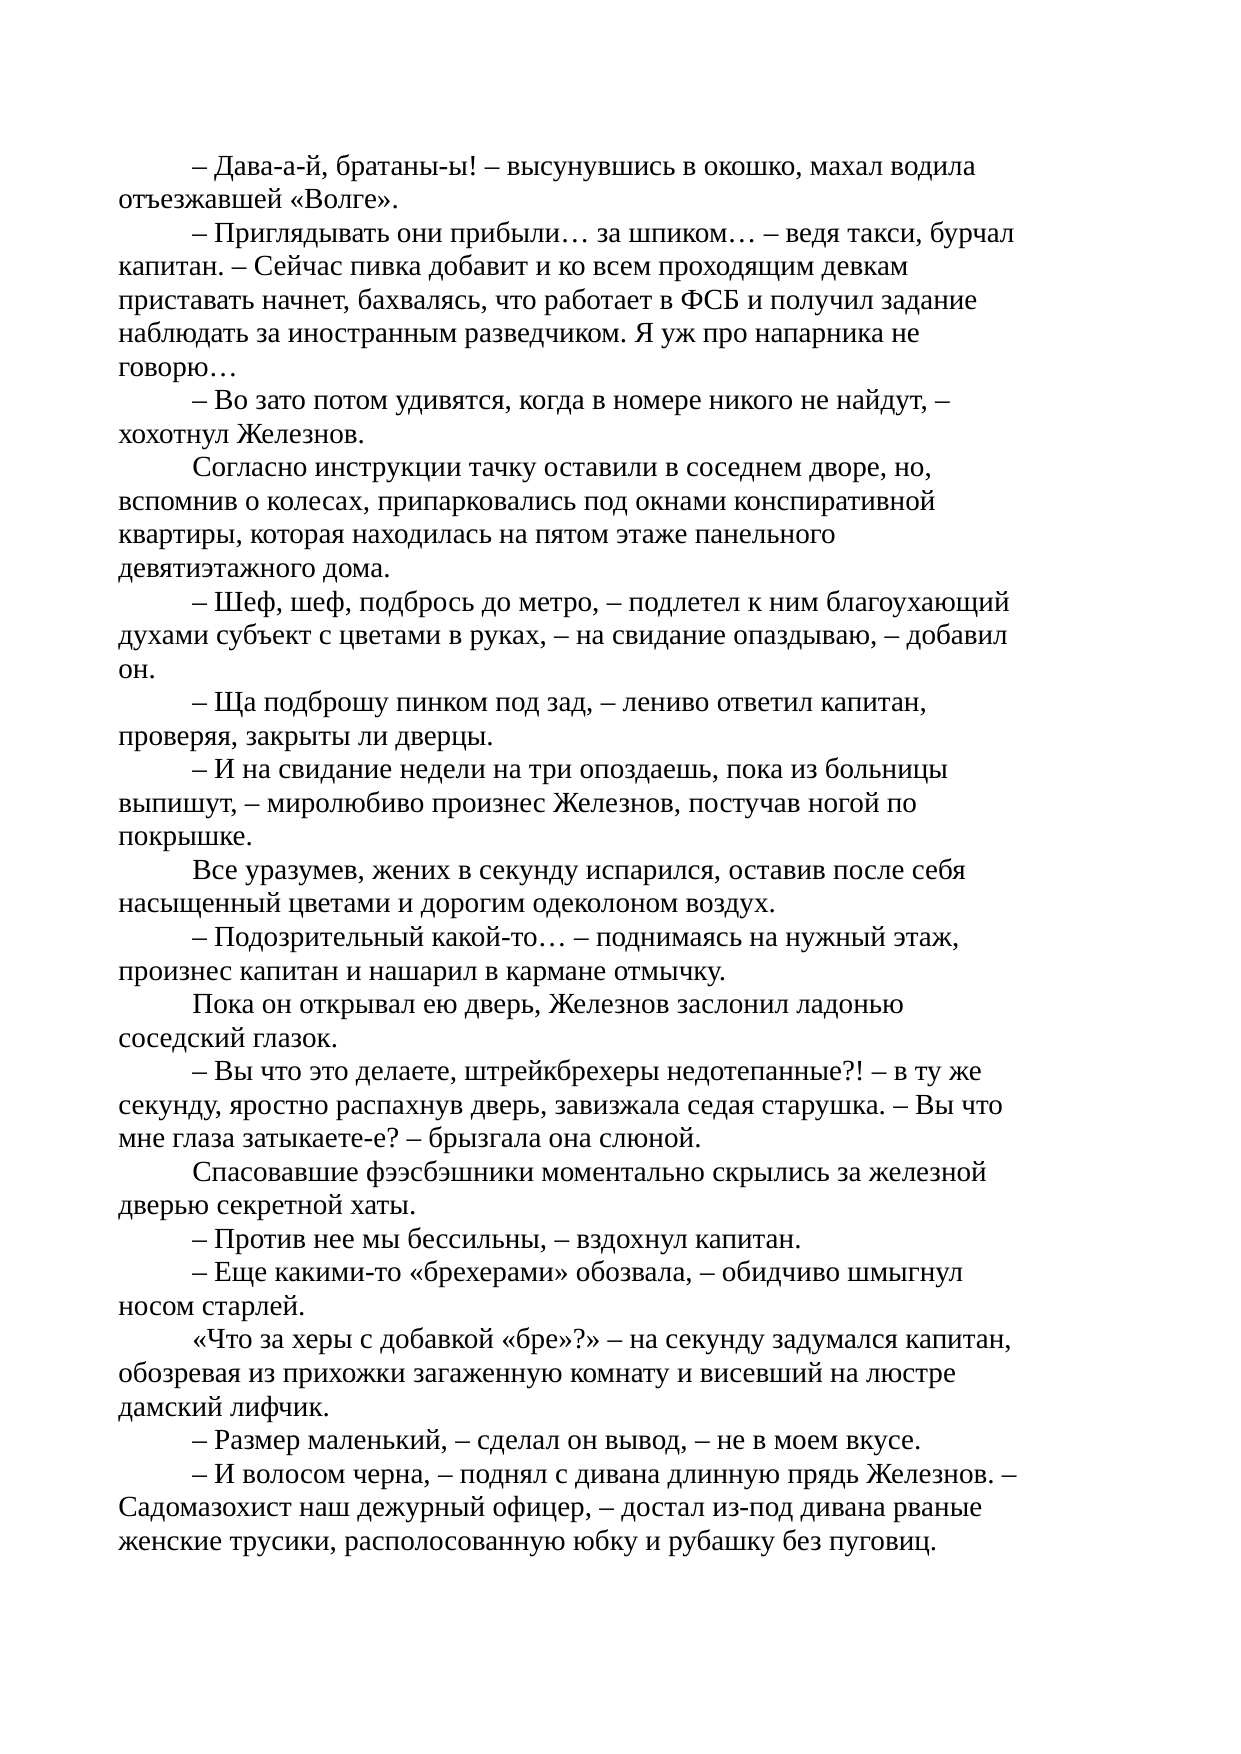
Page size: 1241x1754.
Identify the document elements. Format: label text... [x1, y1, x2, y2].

text Спасовавшие фээсбэшники моментально скрылись за железной дверью секретной хаты. [118, 1154, 1033, 1221]
text – Вы что это делаете, штрейкбрехеры недотепанные?! – в ту же секунду, яростно распахнув дверь, завизжала седая старушка. – Вы что мне глаза затыкаете-е? – брызгала она слюной. [118, 1053, 1033, 1154]
text – Против нее мы бессильны, – вздохнул капитан. [118, 1221, 1033, 1254]
text – Размер маленький, – сделал он вывод, – не в моем вкусе. [118, 1422, 1033, 1456]
text – Дава-а-й, братаны-ы! – высунувшись в окошко, махал водила отъезжавшей «Волге». [118, 148, 1033, 215]
text – Шеф, шеф, подбрось до метро, – подлетел к ним благоухающий духами субъект с цветами в руках, – на свидание опаздываю, – добавил он. [118, 584, 1033, 684]
text – Приглядывать они прибыли… за шпиком… – ведя такси, бурчал капитан. – Сейчас пивка добавит и ко всем проходящим девкам приставать начнет, бахвалясь, что работает в ФСБ и получил задание наблюдать за иностранным разведчиком. Я уж про напарника не говорю… [118, 215, 1033, 382]
text Пока он открывал ею дверь, Железнов заслонил ладонью соседский глазок. [118, 986, 1033, 1053]
text – Ща подброшу пинком под зад, – лениво ответил капитан, проверяя, закрыты ли дверцы. [118, 684, 1033, 751]
text «Что за херы с добавкой «бре»?» – на секунду задумался капитан, обозревая из прихожки загаженную комнату и висевший на люстре дамский лифчик. [118, 1322, 1033, 1422]
text Все уразумев, жених в секунду испарился, оставив после себя насыщенный цветами и дорогим одеколоном воздух. [118, 852, 1033, 919]
text – И волосом черна, – поднял с дивана длинную прядь Железнов. – Садомазохист наш дежурный офицер, – достал из-под дивана рваные женские трусики, располосованную юбку и рубашку без пуговиц. [118, 1456, 1033, 1556]
text – Подозрительный какой-то… – поднимаясь на нужный этаж, произнес капитан и нашарил в кармане отмычку. [118, 919, 1033, 986]
text – Еще какими-то «брехерами» обозвала, – обидчиво шмыгнул носом старлей. [118, 1254, 1033, 1322]
text – Во зато потом удивятся, когда в номере никого не найдут, – хохотнул Железнов. [118, 382, 1033, 449]
text – И на свидание недели на три опоздаешь, пока из больницы выпишут, – миролюбиво произнес Железнов, постучав ногой по покрышке. [118, 751, 1033, 852]
text Согласно инструкции тачку оставили в соседнем дворе, но, вспомнив о колесах, припарковались под окнами конспиративной квартиры, которая находилась на пятом этаже панельного девятиэтажного дома. [118, 449, 1033, 584]
